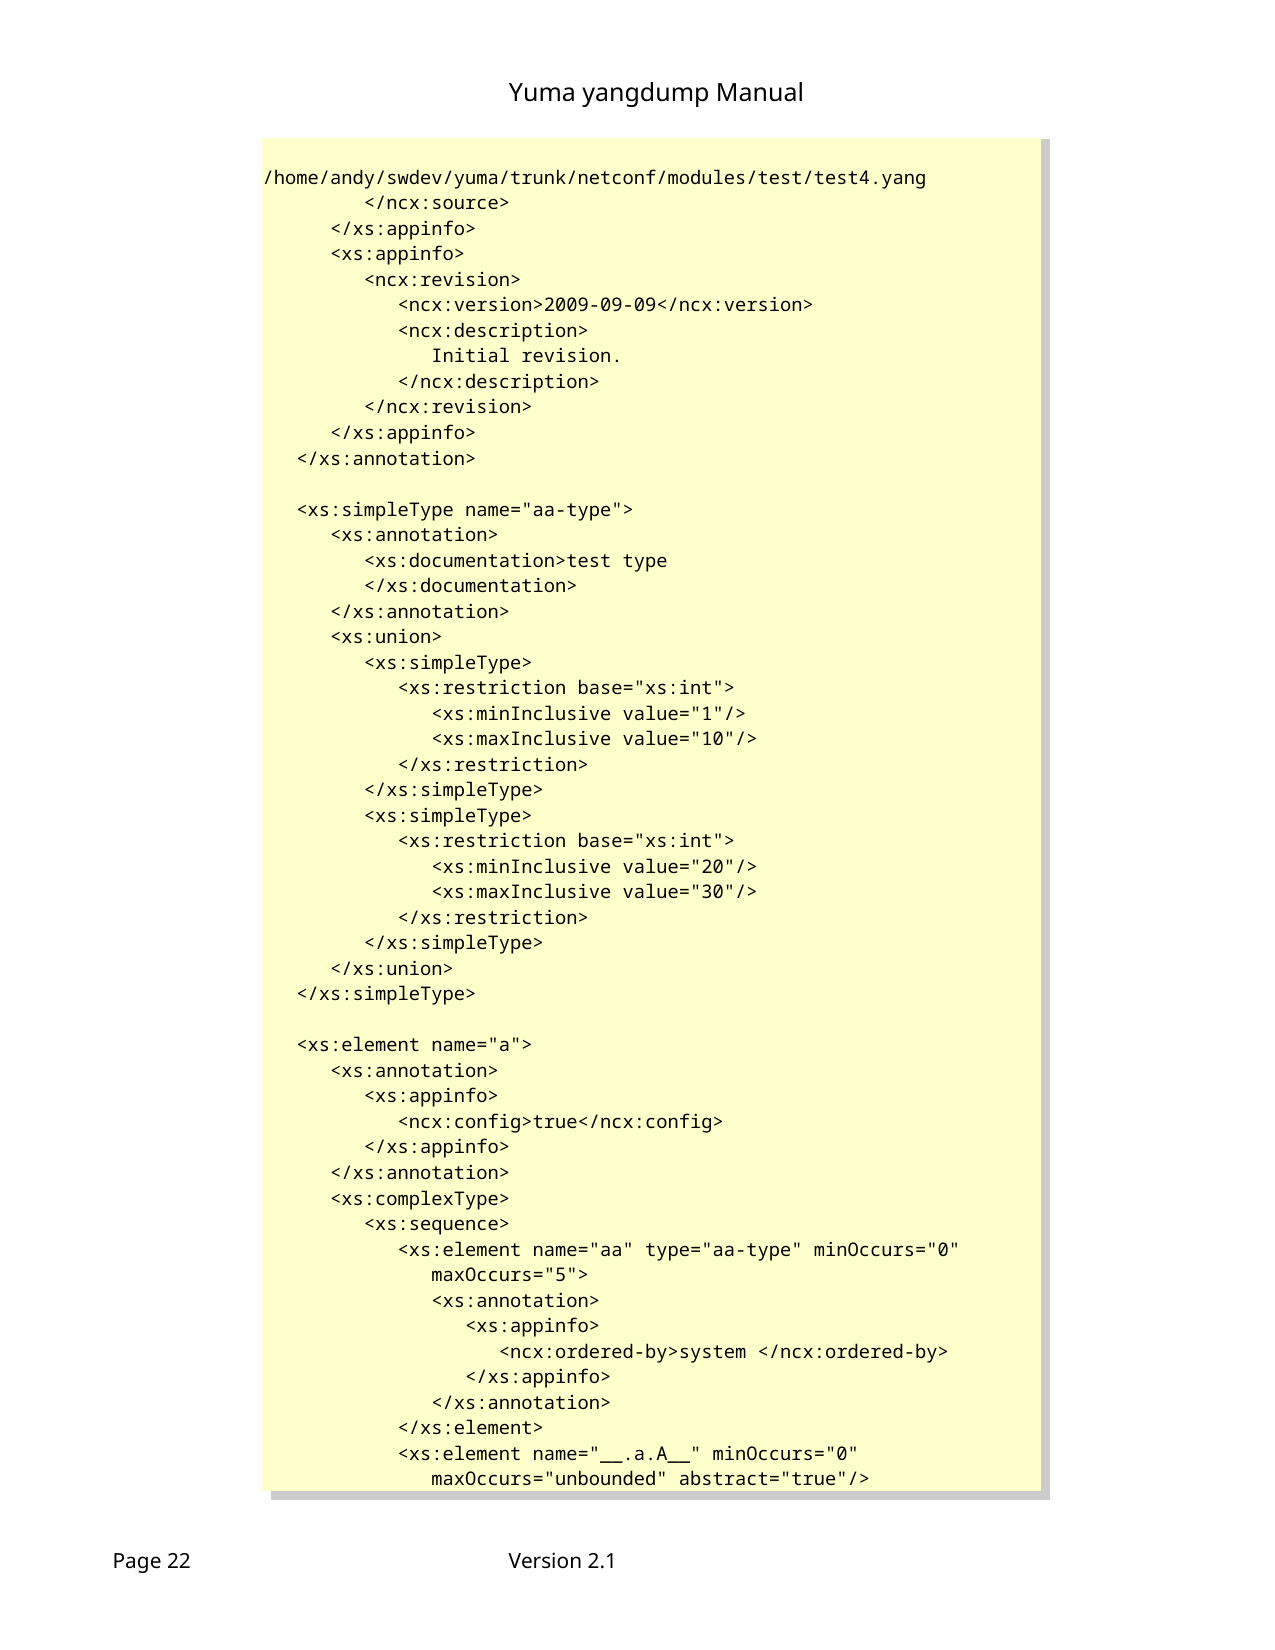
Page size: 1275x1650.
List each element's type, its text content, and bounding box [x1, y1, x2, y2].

text <xs:appinfo> [262, 1312, 1041, 1338]
text <xs:restriction base="xs:int"> [262, 828, 1041, 853]
text <xs:union> [262, 623, 1041, 649]
text </xs:appinfo> [262, 1134, 1041, 1159]
text <xs:annotation> [262, 1057, 1041, 1083]
text </xs:simpleType> [262, 930, 1041, 955]
text <xs:simpleType name="aa-type"> [262, 496, 1041, 521]
text <xs:minInclusive value="1"/> [262, 700, 1041, 726]
text </xs:appinfo> [262, 1363, 1041, 1389]
text maxOccurs="5"> [262, 1261, 1041, 1287]
text <xs:appinfo> [262, 1083, 1041, 1108]
text /home/andy/swdev/yuma/trunk/netconf/modules/test/test4.yang [262, 138, 1041, 189]
text <xs:element name="a"> [262, 1032, 1041, 1057]
text </xs:appinfo> [262, 215, 1041, 241]
text <xs:restriction base="xs:int"> [262, 674, 1041, 700]
text <ncx:version>2009-09-09</ncx:version> [262, 292, 1041, 317]
text </xs:annotation> [262, 1159, 1041, 1185]
text </xs:element> [262, 1414, 1041, 1440]
text </ncx:source> [262, 189, 1041, 215]
text <xs:maxInclusive value="30"/> [262, 879, 1041, 904]
text </xs:restriction> [262, 904, 1041, 930]
text <ncx:description> [262, 317, 1041, 343]
text <ncx:ordered-by>system </ncx:ordered-by> [262, 1338, 1041, 1363]
text </xs:documentation> [262, 572, 1041, 598]
text <xs:annotation> [262, 521, 1041, 547]
text </xs:annotation> [262, 1389, 1041, 1414]
text </xs:restriction> [262, 751, 1041, 777]
text <xs:element name="aa" type="aa-type" minOccurs="0" [262, 1236, 1041, 1261]
text <xs:documentation>test type [262, 547, 1041, 572]
text </xs:annotation> [262, 598, 1041, 623]
text </xs:appinfo> [262, 419, 1041, 445]
text </xs:simpleType> [262, 981, 1041, 1006]
text Initial revision. [262, 343, 1041, 368]
text maxOccurs="unbounded" abstract="true"/> [262, 1466, 1041, 1491]
text </ncx:description> [262, 368, 1041, 394]
text <ncx:config>true</ncx:config> [262, 1108, 1041, 1134]
text <xs:simpleType> [262, 802, 1041, 828]
text <xs:sequence> [262, 1210, 1041, 1236]
text </xs:union> [262, 955, 1041, 981]
text <ncx:revision> [262, 266, 1041, 292]
text <xs:minInclusive value="20"/> [262, 853, 1041, 879]
text <xs:maxInclusive value="10"/> [262, 726, 1041, 751]
text </xs:annotation> [262, 445, 1041, 470]
text <xs:element name="__.a.A__" minOccurs="0" [262, 1440, 1041, 1466]
text <xs:complexType> [262, 1185, 1041, 1210]
text </xs:simpleType> [262, 777, 1041, 802]
text <xs:annotation> [262, 1287, 1041, 1312]
text <xs:simpleType> [262, 649, 1041, 674]
text </ncx:revision> [262, 394, 1041, 419]
text <xs:appinfo> [262, 241, 1041, 266]
